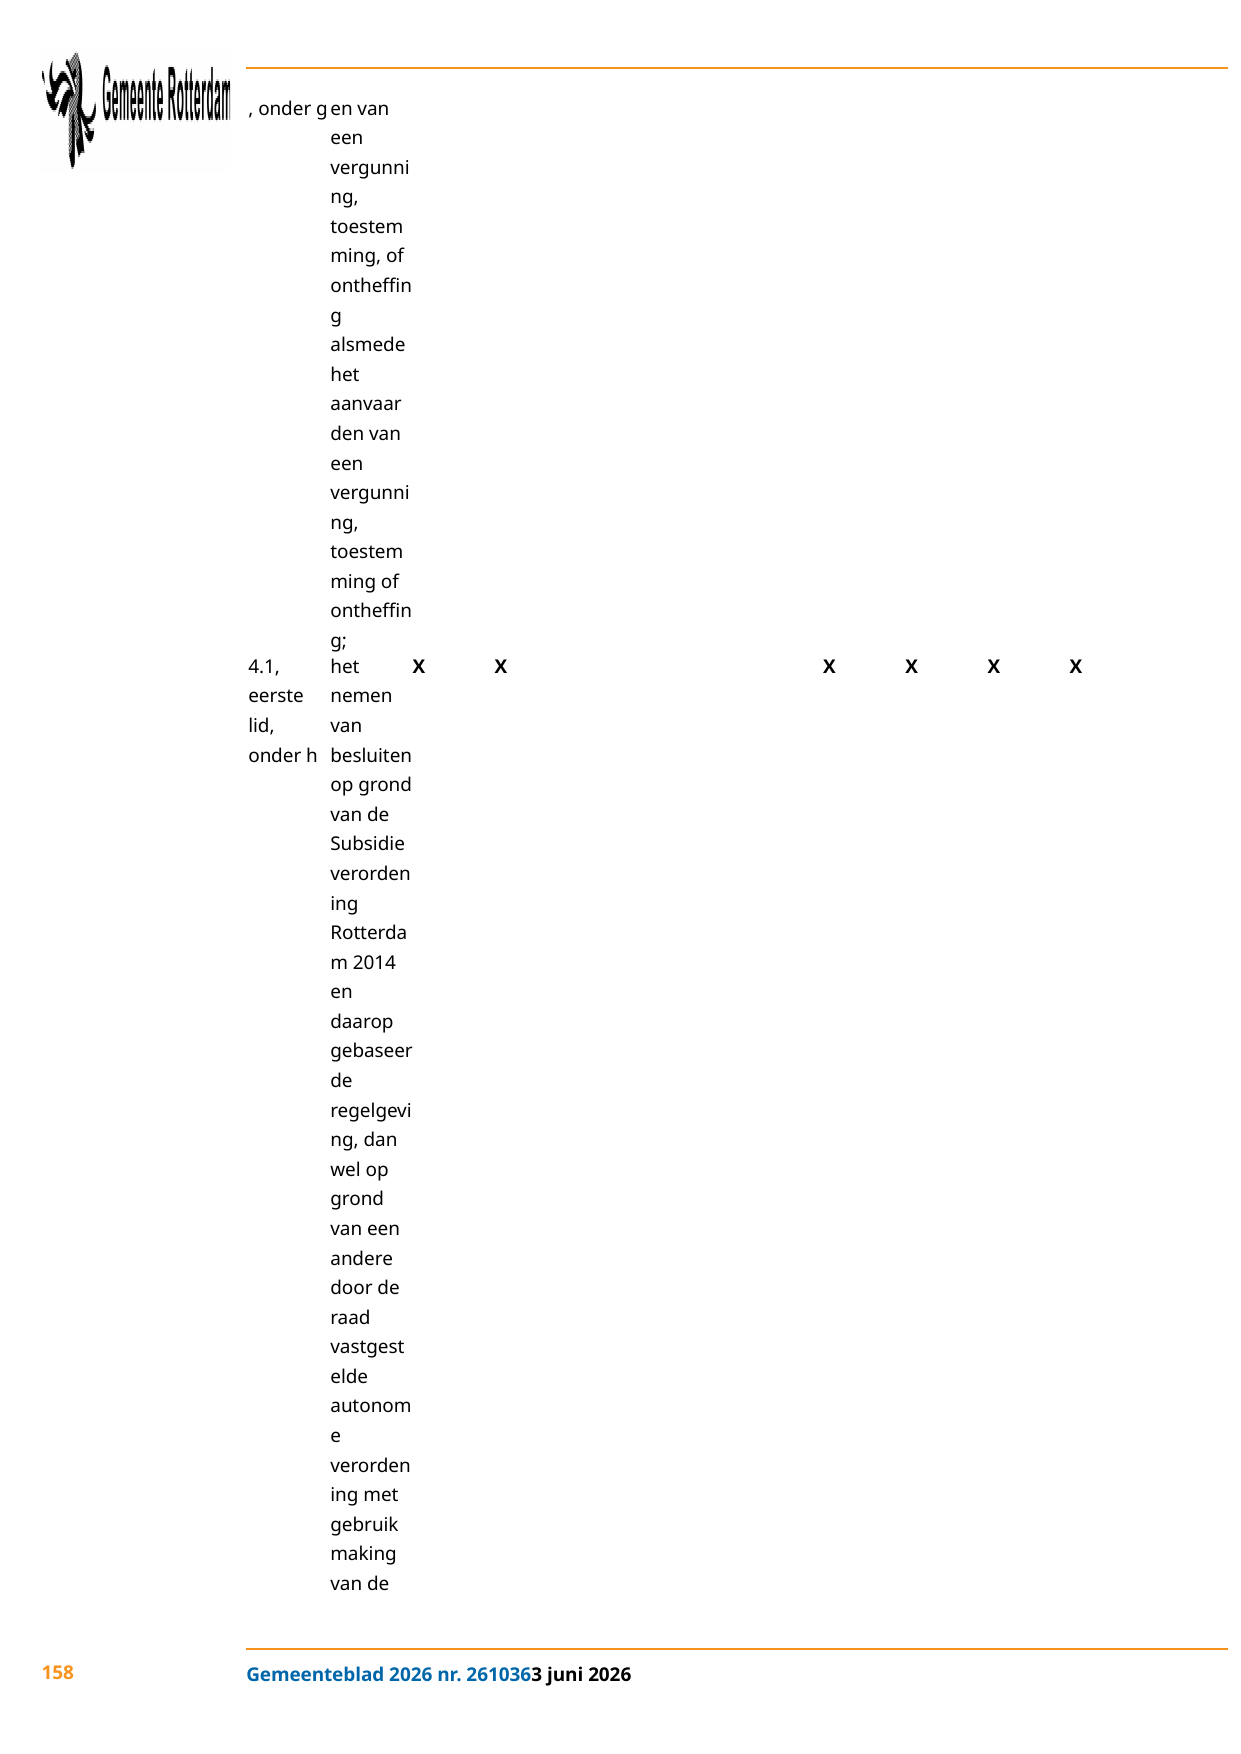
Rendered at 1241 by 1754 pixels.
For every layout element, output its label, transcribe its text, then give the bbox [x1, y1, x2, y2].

table_cell [823, 95, 905, 653]
table_cell [741, 95, 823, 653]
table_cell [577, 95, 741, 653]
table_cell [987, 95, 1069, 653]
table_cell [577, 653, 741, 1596]
table_cell X [905, 653, 987, 1596]
table_cell 4.1, eerste lid, onder h [248, 653, 330, 1596]
table_cell X [823, 653, 905, 1596]
table_cell , onder g [248, 95, 330, 653]
table_cell het nemen van besluiten op grond van de Subsidieverordening Rotterdam 2014 en daarop gebaseerde regelgeving, dan wel op grond van een andere door de raad vastgestelde autonome verordening met gebruikmaking van de [330, 653, 412, 1596]
table_cell X [1069, 653, 1152, 1596]
table_cell [741, 653, 823, 1596]
picture [41, 47, 231, 172]
table_cell X [494, 653, 577, 1596]
table_cell [412, 95, 494, 653]
table_cell X [412, 653, 494, 1596]
table_cell en van een vergunning, toestemming, of ontheffing alsmede het aanvaarden van een vergunning, toestemming of ontheffing; [330, 95, 412, 653]
table_cell [905, 95, 987, 653]
table_cell [494, 95, 577, 653]
table_cell [1069, 95, 1152, 653]
table_cell X [987, 653, 1069, 1596]
